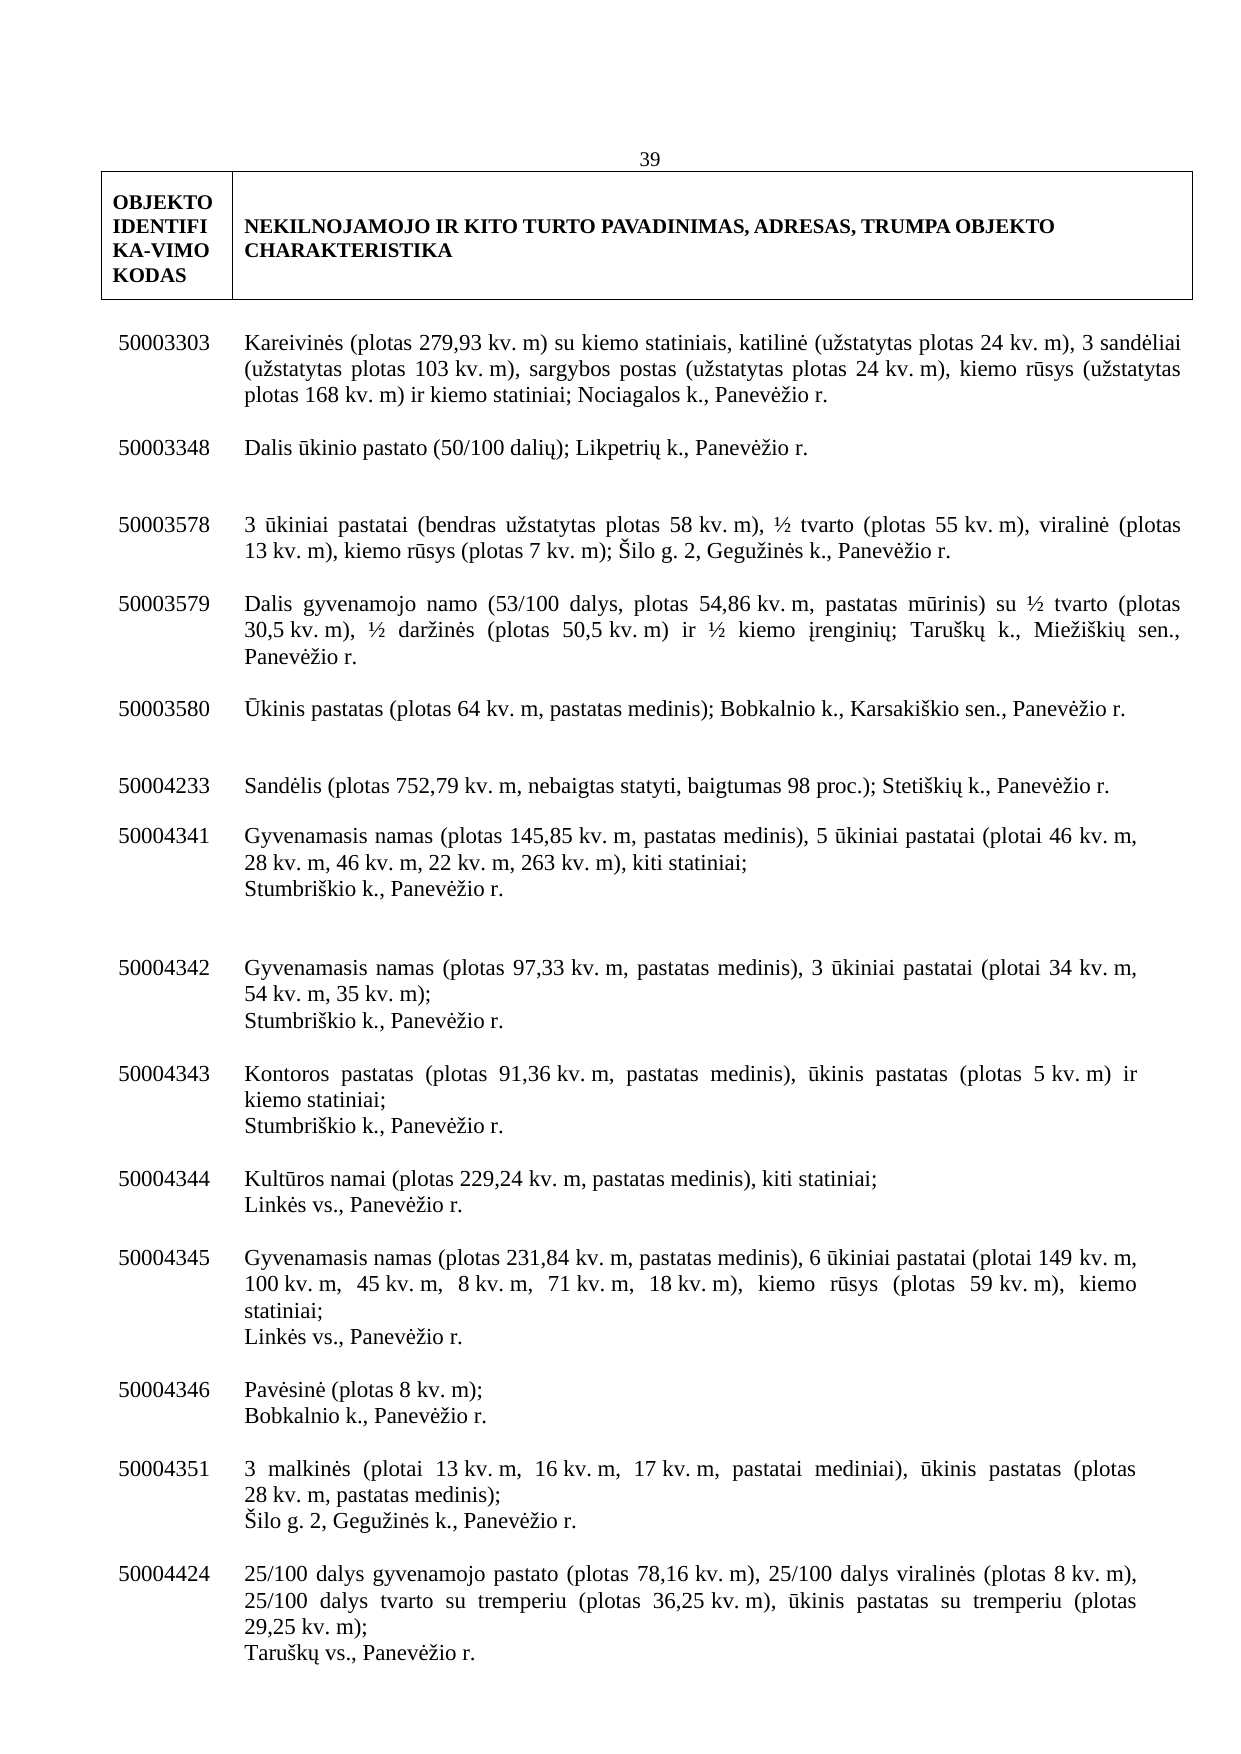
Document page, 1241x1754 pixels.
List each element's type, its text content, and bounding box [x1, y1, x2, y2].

table_cell [1193, 1560, 1198, 1666]
table_cell [101, 928, 1198, 954]
table_cell Kontoros pastatas (plotas 91,36 kv. m, pastatas medinis), ūkinis pastatas (plotas 5 kv. m) ir kiemo statiniai; Stumbriškio k., Panevėžio r. [233, 1060, 1148, 1139]
table_cell [101, 1350, 1198, 1376]
table_cell 50003580 [101, 695, 233, 746]
table_cell [101, 901, 1198, 928]
table_cell [101, 1033, 1198, 1059]
table_cell [1193, 695, 1198, 746]
table_cell Dalis gyvenamojo namo (53/100 dalys, plotas 54,86 kv. m, pastatas mūrinis) su ½ tvarto (plotas 30,5 kv. m), ½ daržinės (plotas 50,5 kv. m) ir ½ kiemo įrenginių; Taruškų k., Miežiškių sen., Panevėžio r. [233, 590, 1192, 669]
table_cell 50004233 [101, 772, 233, 822]
table_cell [1148, 823, 1192, 901]
table_cell 50004345 [101, 1244, 233, 1349]
table_cell [101, 408, 1198, 434]
table_cell Sandėlis (plotas 752,79 kv. m, nebaigtas statyti, baigtumas 98 proc.); Stetiškių k., Panevėžio r. [233, 772, 1192, 822]
table_cell [1193, 329, 1198, 408]
table_cell [1193, 823, 1198, 901]
table_cell 50004341 [101, 823, 233, 901]
table_cell [1193, 434, 1198, 484]
table_cell 50003579 [101, 590, 233, 669]
table_cell [101, 1666, 1198, 1692]
table_cell 50003578 [101, 511, 233, 564]
table_cell Ūkinis pastatas (plotas 64 kv. m, pastatas medinis); Bobkalnio k., Karsakiškio sen., Panevėžio r. [233, 695, 1192, 746]
table_cell [1148, 1376, 1192, 1428]
table_cell [101, 564, 1198, 590]
table_cell [1148, 1560, 1192, 1666]
table_cell Kultūros namai (plotas 229,24 kv. m, pastatas medinis), kiti statiniai; Linkės vs., Panevėžio r. [233, 1165, 1148, 1218]
table_cell 50004346 [101, 1376, 233, 1428]
table_cell [101, 746, 1198, 772]
table_cell 50004344 [101, 1165, 233, 1218]
table_cell 3 malkinės (plotai 13 kv. m, 16 kv. m, 17 kv. m, pastatai mediniai), ūkinis pastatas (plotas 28 kv. m, pastatas medinis); Šilo g. 2, Gegužinės k., Panevėžio r. [233, 1455, 1148, 1534]
table_cell [101, 1534, 1198, 1560]
table_cell 50004424 [101, 1560, 233, 1666]
table_cell 50004343 [101, 1060, 233, 1139]
table_cell 50004342 [101, 954, 233, 1033]
table_cell Pavėsinė (plotas 8 kv. m); Bobkalnio k., Panevėžio r. [233, 1376, 1148, 1428]
table_cell [1148, 954, 1192, 1033]
table_cell 50003303 [101, 329, 233, 408]
table_cell [1193, 590, 1198, 669]
table_cell Gyvenamasis namas (plotas 97,33 kv. m, pastatas medinis), 3 ūkiniai pastatai (plotai 34 kv. m, 54 kv. m, 35 kv. m); Stumbriškio k., Panevėžio r. [233, 954, 1148, 1033]
table_cell [1193, 1060, 1198, 1139]
table_cell Gyvenamasis namas (plotas 231,84 kv. m, pastatas medinis), 6 ūkiniai pastatai (plotai 149 kv. m, 100 kv. m, 45 kv. m, 8 kv. m, 71 kv. m, 18 kv. m), kiemo rūsys (plotas 59 kv. m), kiemo statiniai; Linkės vs., Panevėžio r. [233, 1244, 1148, 1349]
table_cell [101, 303, 1198, 329]
table_cell [101, 1429, 1198, 1455]
table_cell [1193, 1376, 1198, 1428]
table_cell 50004351 [101, 1455, 233, 1534]
table_cell Kareivinės (plotas 279,93 kv. m) su kiemo statiniais, katilinė (užstatytas plotas 24 kv. m), 3 sandėliai (užstatytas plotas 103 kv. m), sargybos postas (užstatytas plotas 24 kv. m), kiemo rūsys (užstatytas plotas 168 kv. m) ir kiemo statiniai; Nociagalos k., Panevėžio r. [233, 329, 1192, 408]
table_cell 25/100 dalys gyvenamojo pastato (plotas 78,16 kv. m), 25/100 dalys viralinės (plotas 8 kv. m), 25/100 dalys tvarto su tremperiu (plotas 36,25 kv. m), ūkinis pastatas su tremperiu (plotas 29,25 kv. m); Taruškų vs., Panevėžio r. [233, 1560, 1148, 1666]
table_cell Dalis ūkinio pastato (50/100 dalių); Likpetrių k., Panevėžio r. [233, 434, 1192, 484]
table_cell [1193, 1455, 1198, 1534]
table_cell [1193, 954, 1198, 1033]
table_cell Gyvenamasis namas (plotas 145,85 kv. m, pastatas medinis), 5 ūkiniai pastatai (plotai 46 kv. m, 28 kv. m, 46 kv. m, 22 kv. m, 263 kv. m), kiti statiniai; Stumbriškio k., Panevėžio r. [233, 823, 1148, 901]
table_cell [101, 669, 1198, 695]
table_cell [1193, 511, 1198, 564]
table_cell [1193, 1165, 1198, 1218]
table_cell [1148, 1165, 1192, 1218]
table_cell [1148, 1060, 1192, 1139]
table_cell [101, 1139, 1198, 1165]
table_cell [1193, 772, 1198, 822]
table_cell [1148, 1455, 1192, 1534]
table_cell [1193, 1244, 1198, 1349]
table_cell [101, 485, 1198, 511]
table_cell [1148, 1244, 1192, 1349]
table_cell 50003348 [101, 434, 233, 484]
table_cell 3 ūkiniai pastatai (bendras užstatytas plotas 58 kv. m), ½ tvarto (plotas 55 kv. m), viralinė (plotas 13 kv. m), kiemo rūsys (plotas 7 kv. m); Šilo g. 2, Gegužinės k., Panevėžio r. [233, 511, 1192, 564]
table_cell [101, 1218, 1198, 1244]
